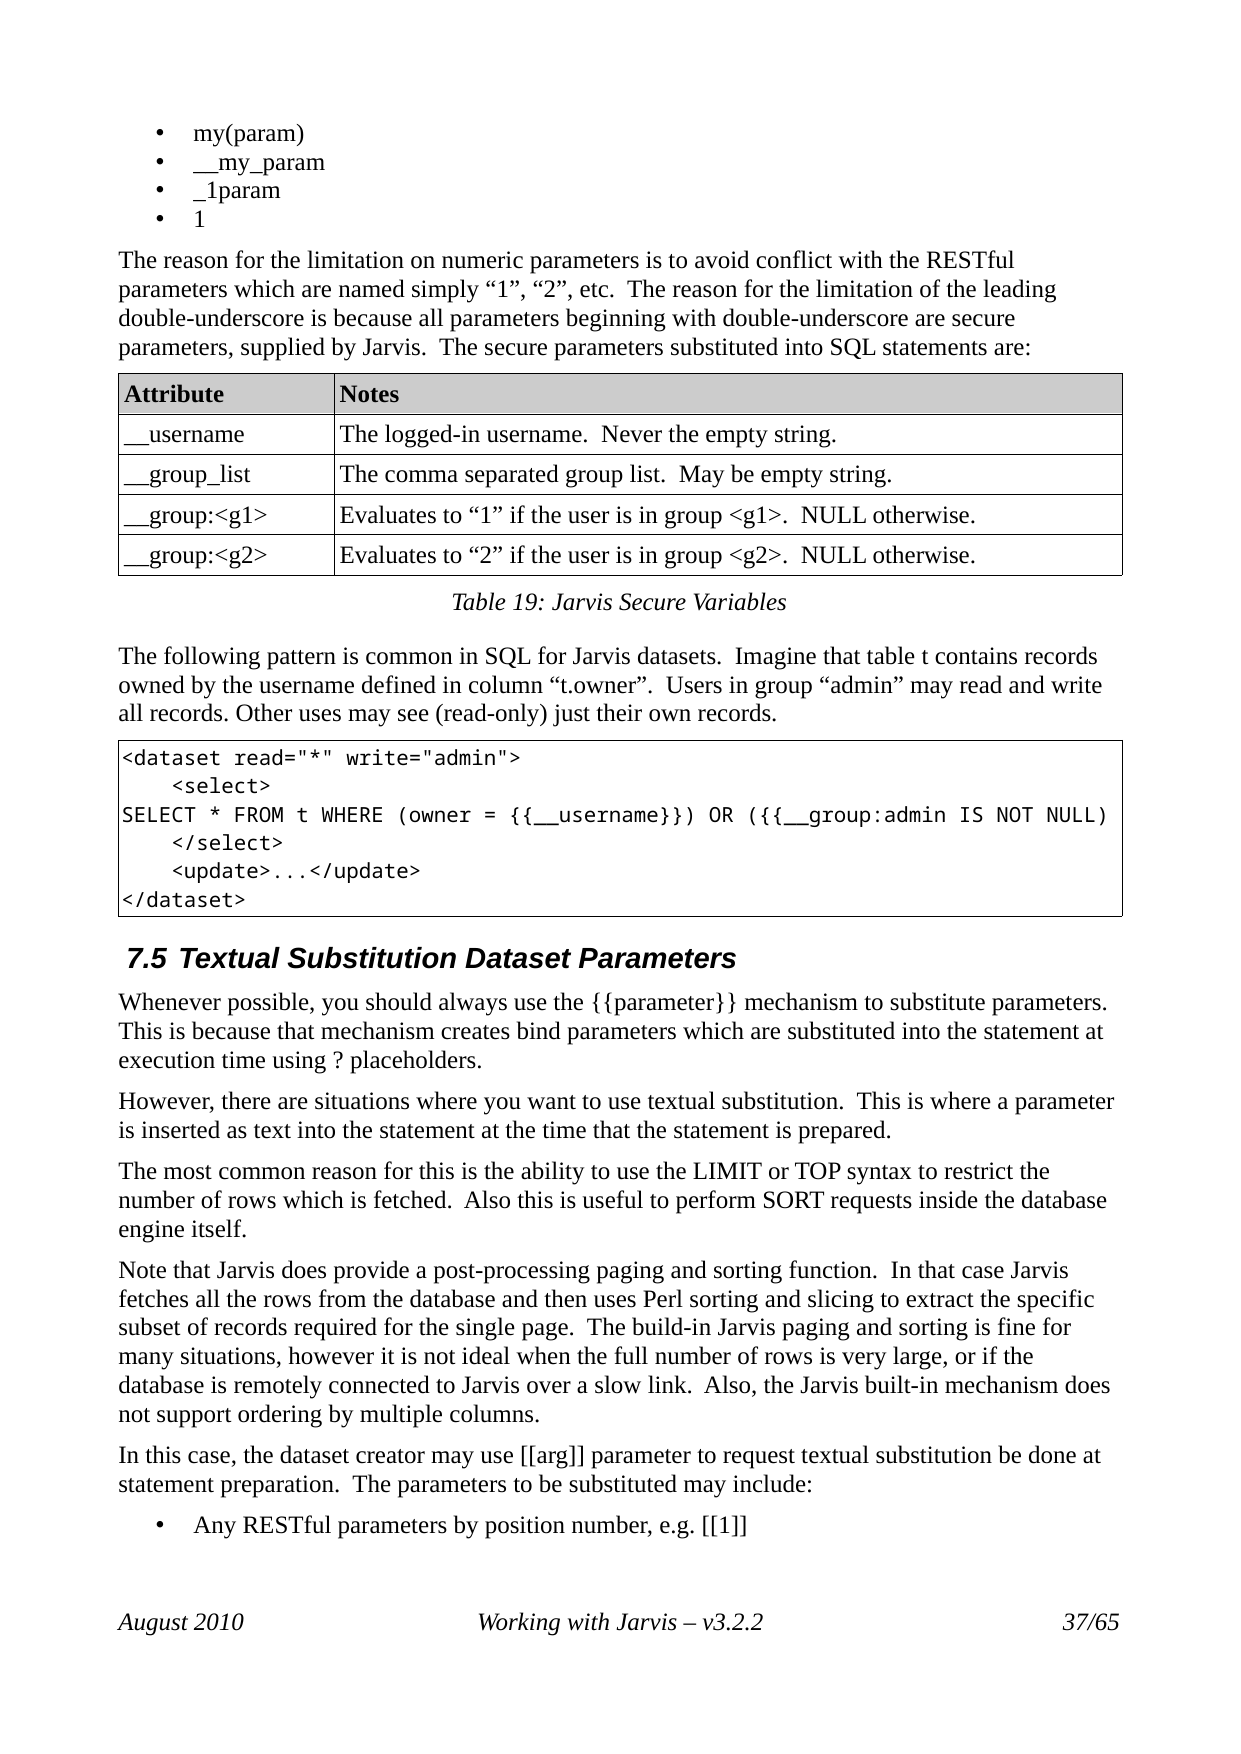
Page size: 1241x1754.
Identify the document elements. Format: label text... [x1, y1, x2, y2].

table_cell __group_list [119, 455, 334, 494]
text Table 19: Jarvis Secure Variables [118, 587, 1122, 616]
table_cell Evaluates to “2” if the user is in group <g2>. NULL otherwise. [335, 535, 1122, 575]
list _1param [156, 176, 1122, 204]
list my(param) [156, 118, 1122, 147]
table_cell __group:<g1> [119, 495, 334, 534]
table_cell The comma separated group list. May be empty string. [335, 455, 1122, 494]
text </select> [119, 825, 1122, 853]
text The reason for the limitation on numeric parameters is to avoid conflict with the RESTful parameters which are named simply “1”, “2”, etc. The reason for the limitation of the leading double-underscore is because all parameters beginning with double-underscore are secure parameters, supplied by Jarvis. The secure parameters substituted into SQL statements are: [118, 246, 1122, 361]
text The most common reason for this is the ability to use the LIMIT or TOP syntax to restrict the number of rows which is fetched. Also this is useful to perform SORT requests inside the database engine itself. [118, 1156, 1122, 1242]
table_cell Evaluates to “1” if the user is in group <g1>. NULL otherwise. [335, 495, 1122, 534]
list 1 [156, 204, 1122, 233]
text <update>...</update> [119, 853, 1122, 882]
table_cell __group:<g2> [119, 535, 334, 575]
table_header Notes [335, 374, 1122, 413]
text Whenever possible, you should always use the {{parameter}} mechanism to substitute parameters. This is because that mechanism creates bind parameters which are substituted into the statement at execution time using ? placeholders. [118, 987, 1122, 1074]
text <dataset read="*" write="admin"> [119, 741, 1122, 768]
table_cell __username [119, 415, 334, 454]
table_cell The logged-in username. Never the empty string. [335, 415, 1122, 454]
text Note that Jarvis does provide a post-processing paging and sorting function. In that case Jarvis fetches all the rows from the database and then uses Perl sorting and slicing to extract the specific subset of records required for the single page. The build-in Jarvis paging and sorting is fine for many situations, however it is not ideal when the full number of rows is very large, or if the database is remotely connected to Jarvis over a slow link. Also, the Jarvis built-in mechanism does not support ordering by multiple columns. [118, 1255, 1122, 1427]
text However, there are situations where you want to use textual substitution. This is where a parameter is inserted as text into the statement at the time that the statement is prepared. [118, 1086, 1122, 1144]
list __my_param [156, 147, 1122, 176]
text <select> [119, 768, 1122, 797]
list Any RESTful parameters by position number, e.g. [[1]] [156, 1510, 1122, 1539]
text In this case, the dataset creator may use [[arg]] parameter to request textual substitution be done at statement preparation. The parameters to be substituted may include: [118, 1440, 1122, 1497]
text The following pattern is common in SQL for Jarvis datasets. Imagine that table t contains records owned by the username defined in column “t.owner”. Users in group “admin” may read and write all records. Other uses may see (read-only) just their own records. [118, 641, 1122, 727]
subtitle Textual Substitution Dataset Parameters [118, 941, 1122, 975]
table_header Attribute [119, 374, 334, 413]
text </dataset> [119, 882, 1122, 916]
text SELECT * FROM t WHERE (owner = {{__username}}) OR ({{__group:admin IS NOT NULL) [119, 797, 1122, 825]
